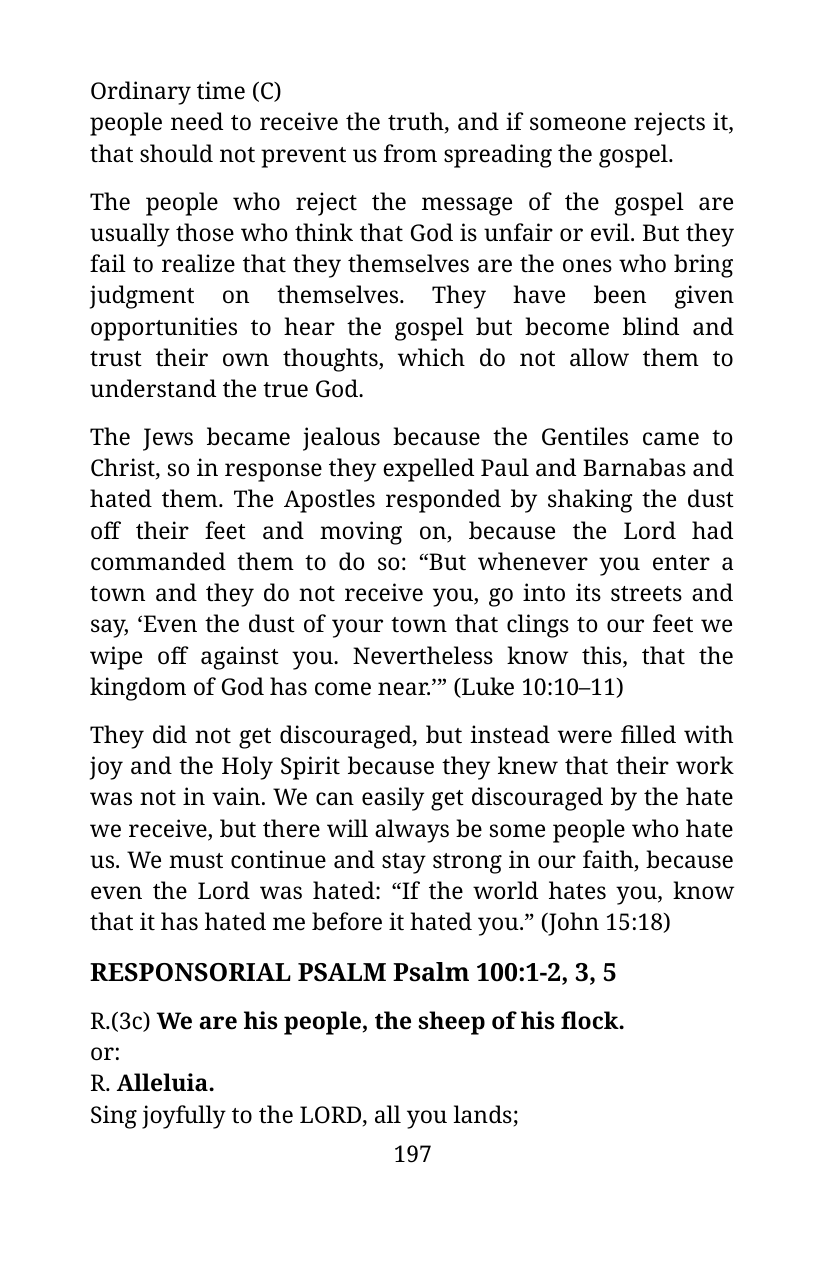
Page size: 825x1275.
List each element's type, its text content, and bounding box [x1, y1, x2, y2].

text RESPONSORIAL PSALM Psalm 100:1-2, 3, 5 [90, 954, 735, 988]
text The people who reject the message of the gospel are usually those who think that God is unfair or evil. But they fail to realize that they themselves are the ones who bring judgment on themselves. They have been given opportunities to hear the gospel but become blind and trust their own thoughts, which do not allow them to understand the true God. [90, 185, 735, 404]
text R.(3c) We are his people, the sheep of his flock. or: R. Alleluia. Sing joyfully to the LORD, all you lands; [90, 1005, 735, 1130]
text people need to receive the truth, and if someone rejects it, that should not prevent us from spreading the gospel. [90, 106, 735, 169]
text They did not get discouraged, but instead were filled with joy and the Holy Spirit because they knew that their work was not in vain. We can easily get discouraged by the hate we receive, but there will always be some people who hate us. We must continue and stay strong in our faith, because even the Lord was hated: “If the world hates you, know that it has hated me before it hated you.” (John 15:18) [90, 719, 735, 937]
text The Jews became jealous because the Gentiles came to Christ, so in response they expelled Paul and Barnabas and hated them. The Apostles responded by shaking the dust off their feet and moving on, because the Lord had commanded them to do so: “But whenever you enter a town and they do not receive you, go into its streets and say, ‘Even the dust of your town that clings to our feet we wipe off against you. Nevertheless know this, that the kingdom of God has come near.’” (Luke 10:10–11) [90, 421, 735, 702]
